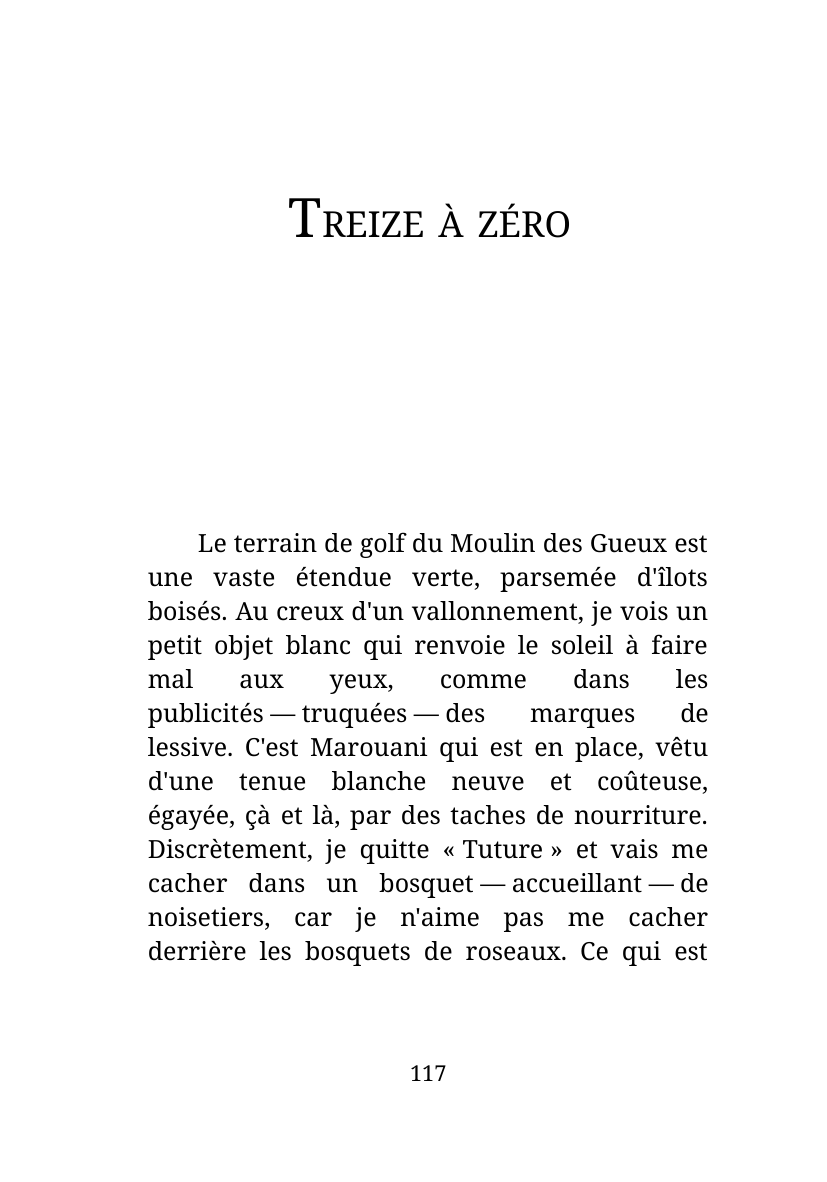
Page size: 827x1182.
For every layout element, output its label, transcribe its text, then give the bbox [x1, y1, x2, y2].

text Treize à zéro [151, 179, 709, 253]
text Le terrain de golf du Moulin des Gueux est une vaste étendue verte, parsemée d'îlots boisés. Au creux d'un vallonnement, je vois un petit objet blanc qui renvoie le soleil à faire mal aux yeux, comme dans les publicités — truquées — des marques de lessive. C'est Marouani qui est en place, vêtu d'une tenue blanche neuve et coûteuse, égayée, çà et là, par des taches de nourriture. Discrètement, je quitte « Tuture » et vais me cacher dans un bosquet — accueillant — de noisetiers, car je n'aime pas me cacher derrière les bosquets de roseaux. Ce qui est [148, 525, 709, 968]
